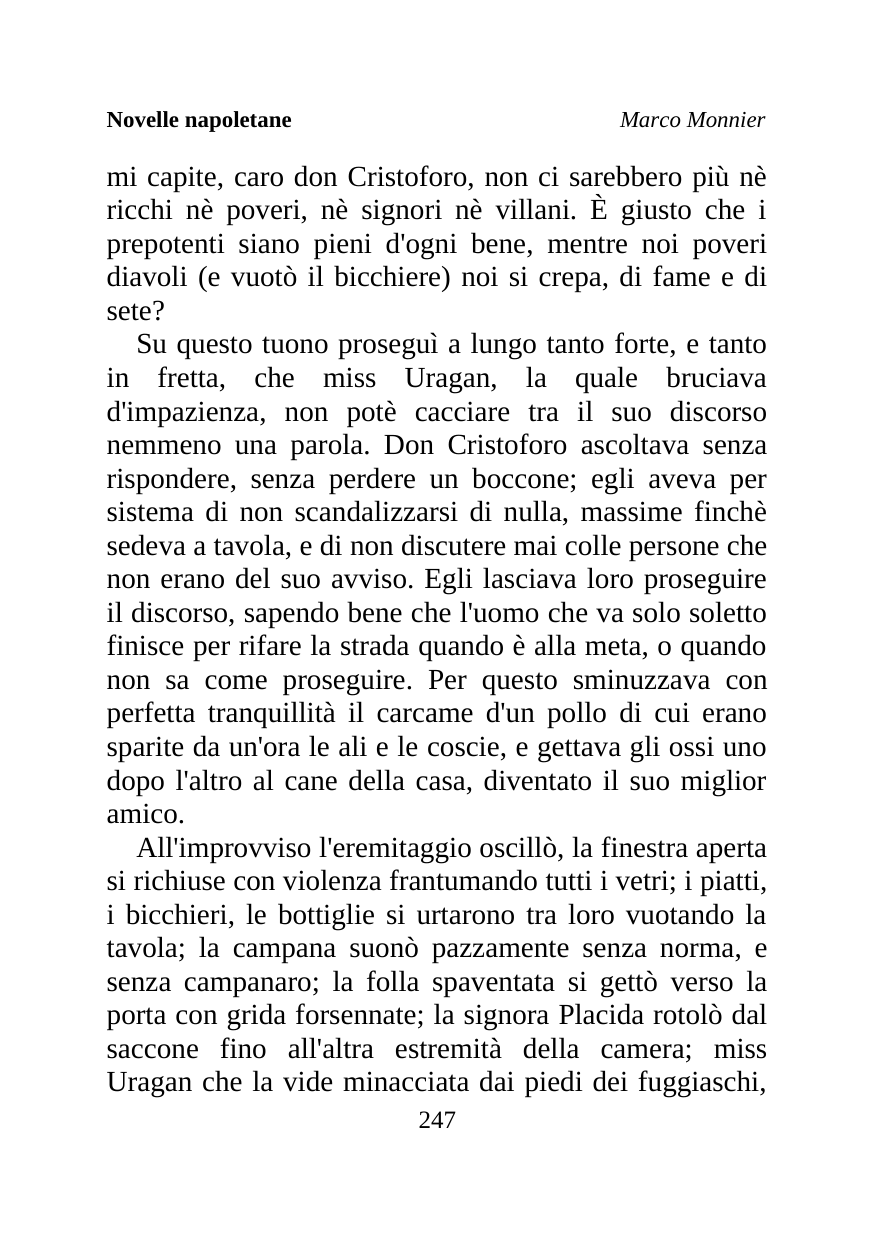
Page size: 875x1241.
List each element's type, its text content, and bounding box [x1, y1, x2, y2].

text mi capite, caro don Cristoforo, non ci sarebbero più nè ricchi nè poveri, nè signori nè villani. È giusto che i prepotenti siano pieni d'ogni bene, mentre noi poveri diavoli (e vuotò il bicchiere) noi si crepa, di fame e di sete? [106, 159, 768, 327]
text Su questo tuono proseguì a lungo tanto forte, e tanto in fretta, che miss Uragan, la quale bruciava d'impazienza, non potè cacciare tra il suo discorso nemmeno una parola. Don Cristoforo ascoltava senza rispondere, senza perdere un boccone; egli aveva per sistema di non scandalizzarsi di nulla, massime finchè sedeva a tavola, e di non discutere mai colle persone che non erano del suo avviso. Egli lasciava loro proseguire il discorso, sapendo bene che l'uomo che va solo soletto finisce per rifare la strada quando è alla meta, o quando non sa come proseguire. Per questo sminuzzava con perfetta tranquillità il carcame d'un pollo di cui erano sparite da un'ora le ali e le coscie, e gettava gli ossi uno dopo l'altro al cane della casa, diventato il suo miglior amico. [106, 327, 768, 830]
text All'improvviso l'eremitaggio oscillò, la finestra aperta si richiuse con violenza frantumando tutti i vetri; i piatti, i bicchieri, le bottiglie si urtarono tra loro vuotando la tavola; la campana suonò pazzamente senza norma, e senza campanaro; la folla spaventata si gettò verso la porta con grida forsennate; la signora Placida rotolò dal saccone fino all'altra estremità della camera; miss Uragan che la vide minacciata dai piedi dei fuggiaschi, [106, 830, 768, 1098]
